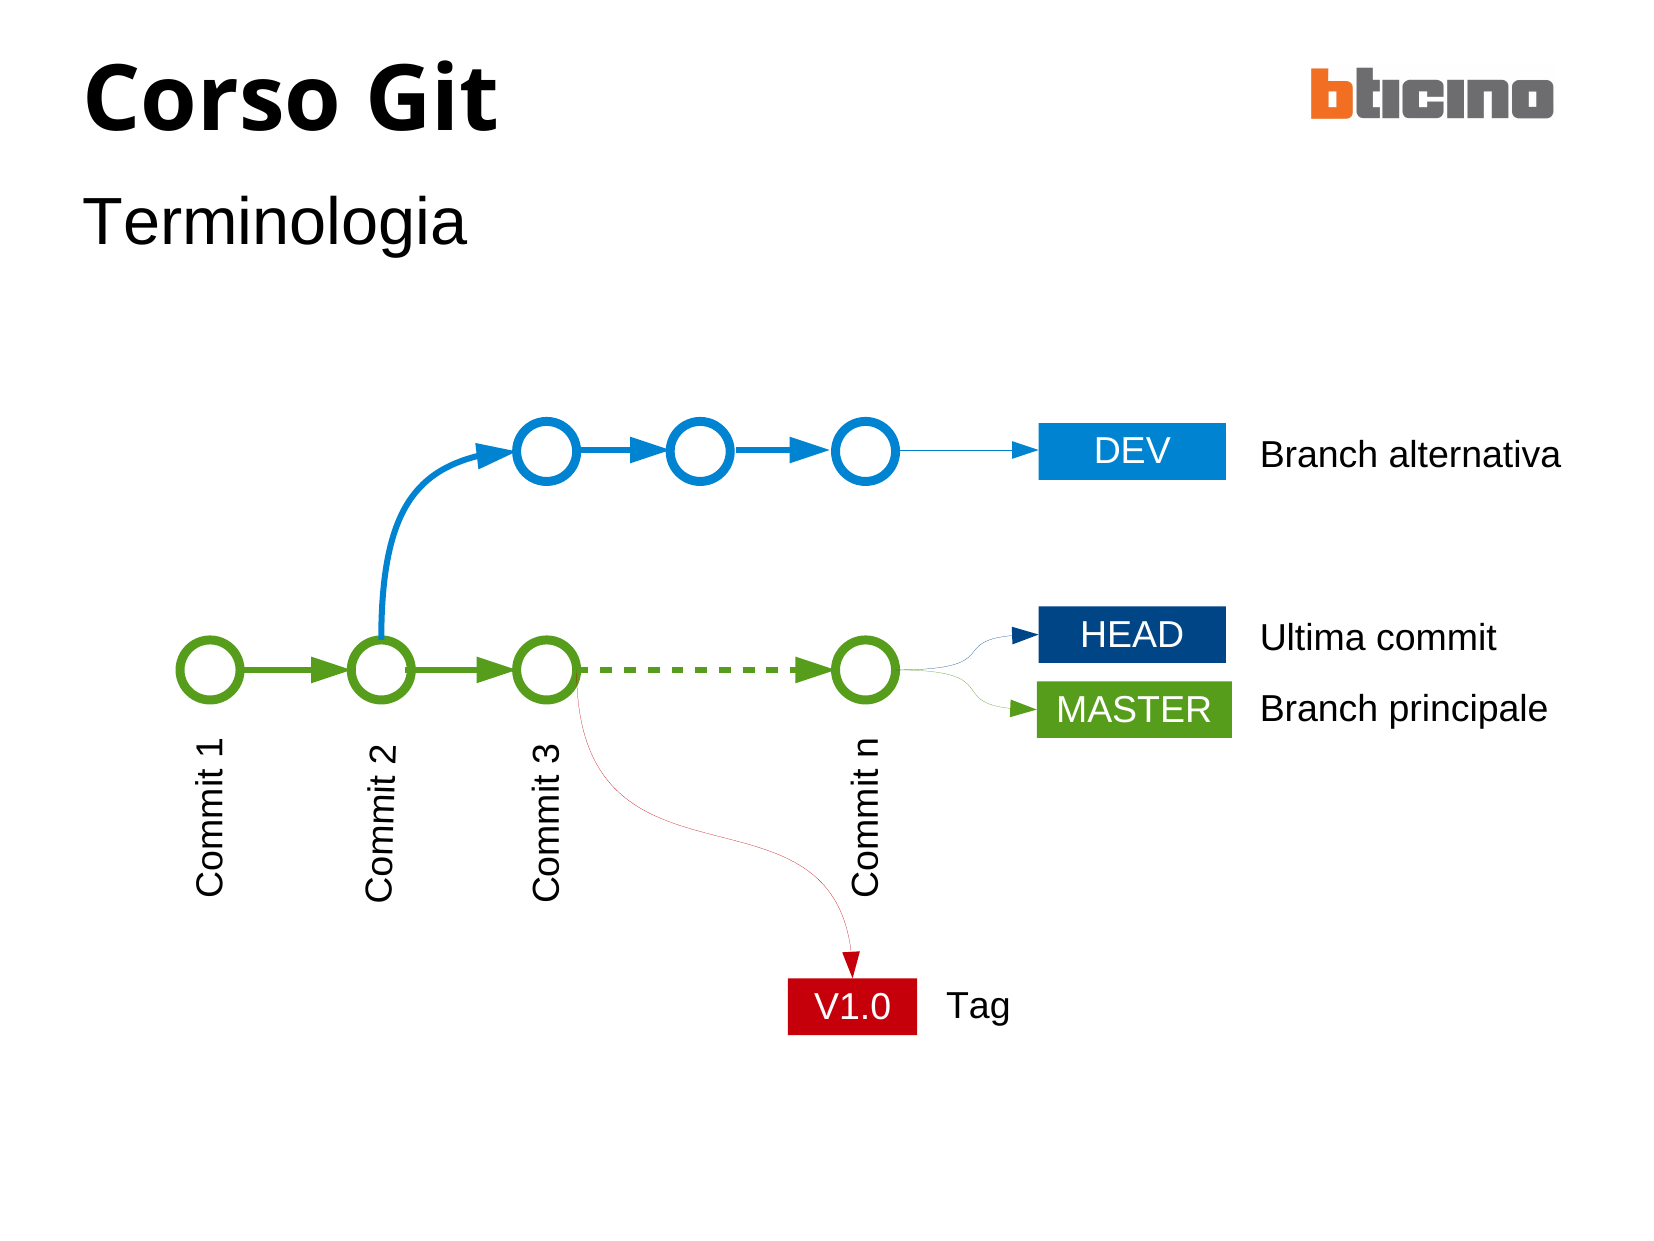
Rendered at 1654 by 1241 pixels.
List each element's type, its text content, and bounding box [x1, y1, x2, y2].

text_box Tag [931, 977, 1051, 1035]
text_box V1.0 [787, 978, 918, 1036]
text_box Branch principale [1245, 680, 1576, 738]
text_box Commit 1 [181, 717, 239, 913]
text_box Branch alternativa [1245, 426, 1591, 484]
list Terminologia [82, 180, 1561, 1096]
text_box Commit 2 [349, 722, 413, 920]
text_box HEAD [1038, 606, 1226, 663]
text_box Commit n [837, 717, 894, 913]
text_box Commit 3 [518, 723, 575, 919]
text_box Ultima commit [1245, 609, 1516, 667]
title Corso Git [82, 48, 1570, 151]
text_box DEV [1038, 423, 1226, 480]
text_box MASTER [1036, 681, 1232, 738]
